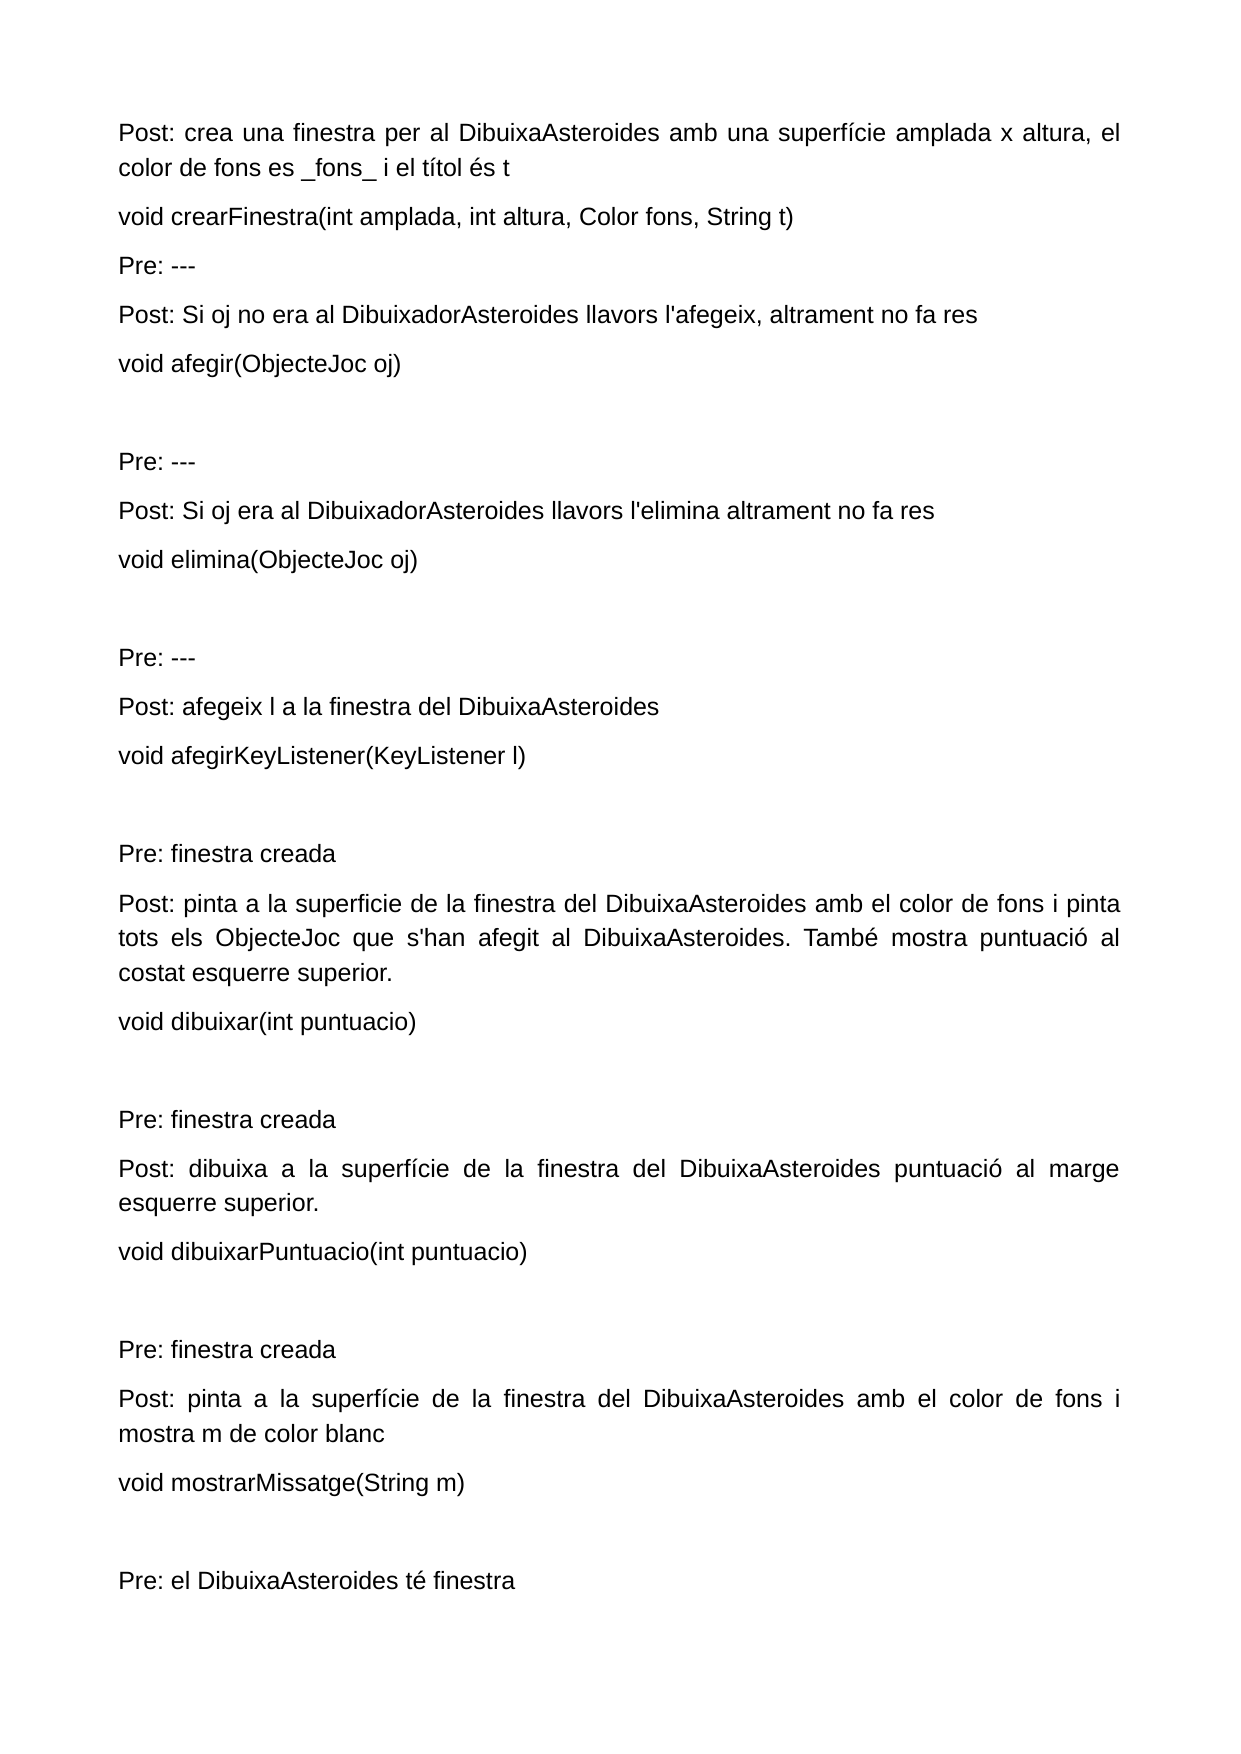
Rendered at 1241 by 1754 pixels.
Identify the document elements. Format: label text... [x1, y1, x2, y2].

text Pre: --- [118, 447, 1122, 476]
text void dibuixarPuntuacio(int puntuacio) [118, 1237, 1122, 1266]
text void afegirKeyListener(KeyListener l) [118, 741, 1122, 770]
text Post: crea una finestra per al DibuixaAsteroides amb una superfície amplada x altura, el color de fons es _fons_ i el títol és t [118, 118, 1122, 181]
text Pre: --- [118, 643, 1122, 672]
text Post: pinta a la superficie de la finestra del DibuixaAsteroides amb el color de fons i pinta tots els ObjecteJoc que s'han afegit al DibuixaAsteroides. També mostra puntuació al costat esquerre superior. [118, 888, 1122, 986]
text Post: afegeix l a la finestra del DibuixaAsteroides [118, 692, 1122, 721]
text Pre: --- [118, 251, 1122, 279]
text void dibuixar(int puntuacio) [118, 1007, 1122, 1035]
text void mostrarMissatge(String m) [118, 1468, 1122, 1497]
text void afegir(ObjecteJoc oj) [118, 349, 1122, 378]
text Pre: el DibuixaAsteroides té finestra [118, 1566, 1122, 1595]
text Post: Si oj era al DibuixadorAsteroides llavors l'elimina altrament no fa res [118, 496, 1122, 525]
text Pre: finestra creada [118, 839, 1122, 868]
text Pre: finestra creada [118, 1105, 1122, 1133]
text void elimina(ObjecteJoc oj) [118, 545, 1122, 574]
text Post: dibuixa a la superfície de la finestra del DibuixaAsteroides puntuació al marge esquerre superior. [118, 1154, 1122, 1217]
text Pre: finestra creada [118, 1335, 1122, 1364]
text Post: Si oj no era al DibuixadorAsteroides llavors l'afegeix, altrament no fa res [118, 300, 1122, 328]
text void crearFinestra(int amplada, int altura, Color fons, String t) [118, 202, 1122, 230]
text Post: pinta a la superfície de la finestra del DibuixaAsteroides amb el color de fons i mostra m de color blanc [118, 1384, 1122, 1448]
